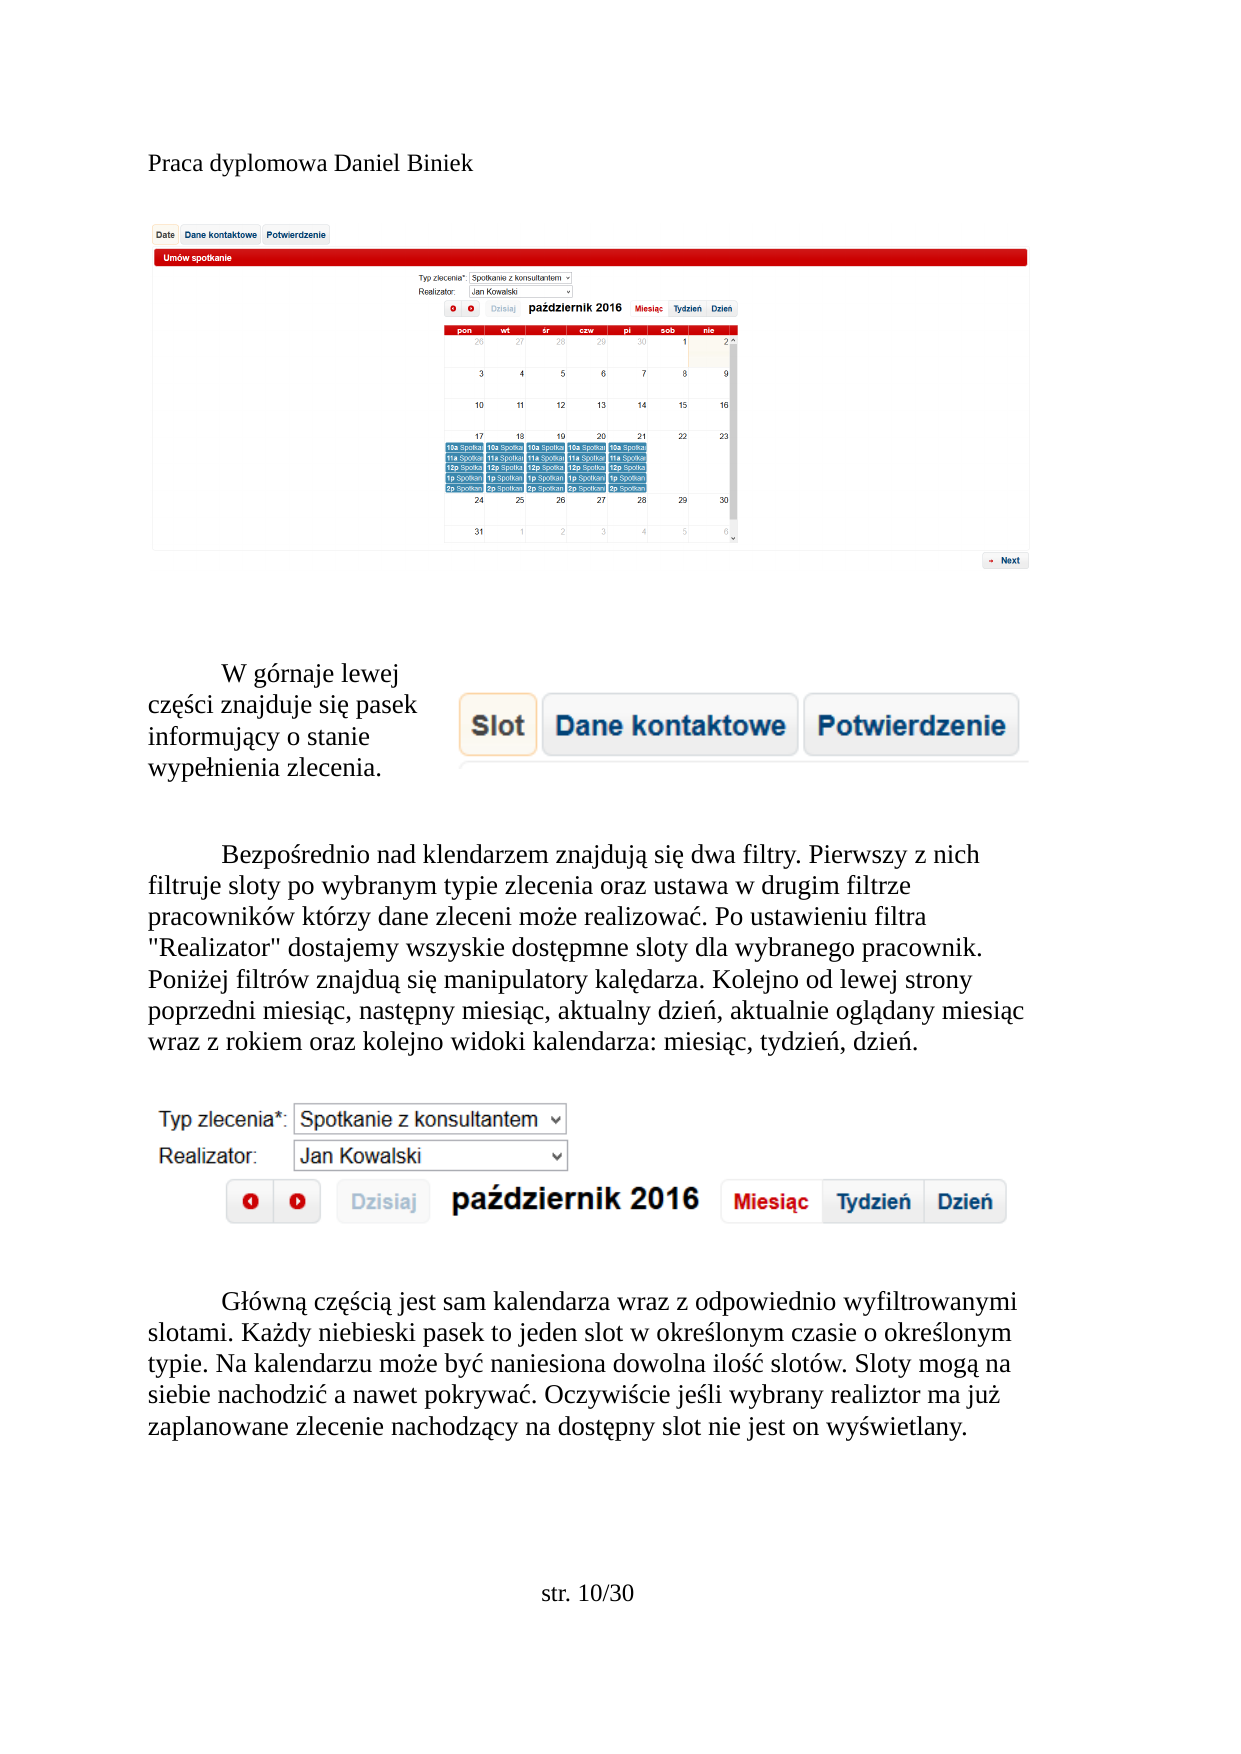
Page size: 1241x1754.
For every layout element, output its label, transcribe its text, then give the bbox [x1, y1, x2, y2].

picture [150, 223, 1031, 571]
text Główną częścią jest sam kalendarza wraz z odpowiednio wyfiltrowanymi slotami. Każdy niebieski pasek to jeden slot w określonym czasie o określonym typie. Na kalendarzu może być naniesiona dowolna ilość slotów. Sloty mogą na siebie nachodzić a nawet pokrywać. Oczywiście jeśli wybrany realiztor ma już zaplanowane zlecenie nachodzący na dostępny slot nie jest on wyświetlany. [148, 1285, 1028, 1441]
picture [148, 1098, 1029, 1242]
text Bezpośrednio nad klendarzem znajdują się dwa filtry. Pierwszy z nich filtruje sloty po wybranym typie zlecenia oraz ustawa w drugim filtrze pracowników którzy dane zleceni może realizować. Po ustawieniu filtra "Realizator" dostajemy wszyskie dostępmne sloty dla wybranego pracownik. Poniżej filtrów znajduą się manipulatory kalędarza. Kolejno od lewej strony poprzedni miesiąc, następny miesiąc, aktualny dzień, aktualnie oglądany miesiąc wraz z rokiem oraz kolejno widoki kalendarza: miesiąc, tydzień, dzień. [148, 838, 1028, 1056]
text W górnaje lewej części znajduje się pasek informujący o stanie wypełnienia zlecenia. [148, 657, 1028, 782]
picture [453, 682, 1029, 769]
